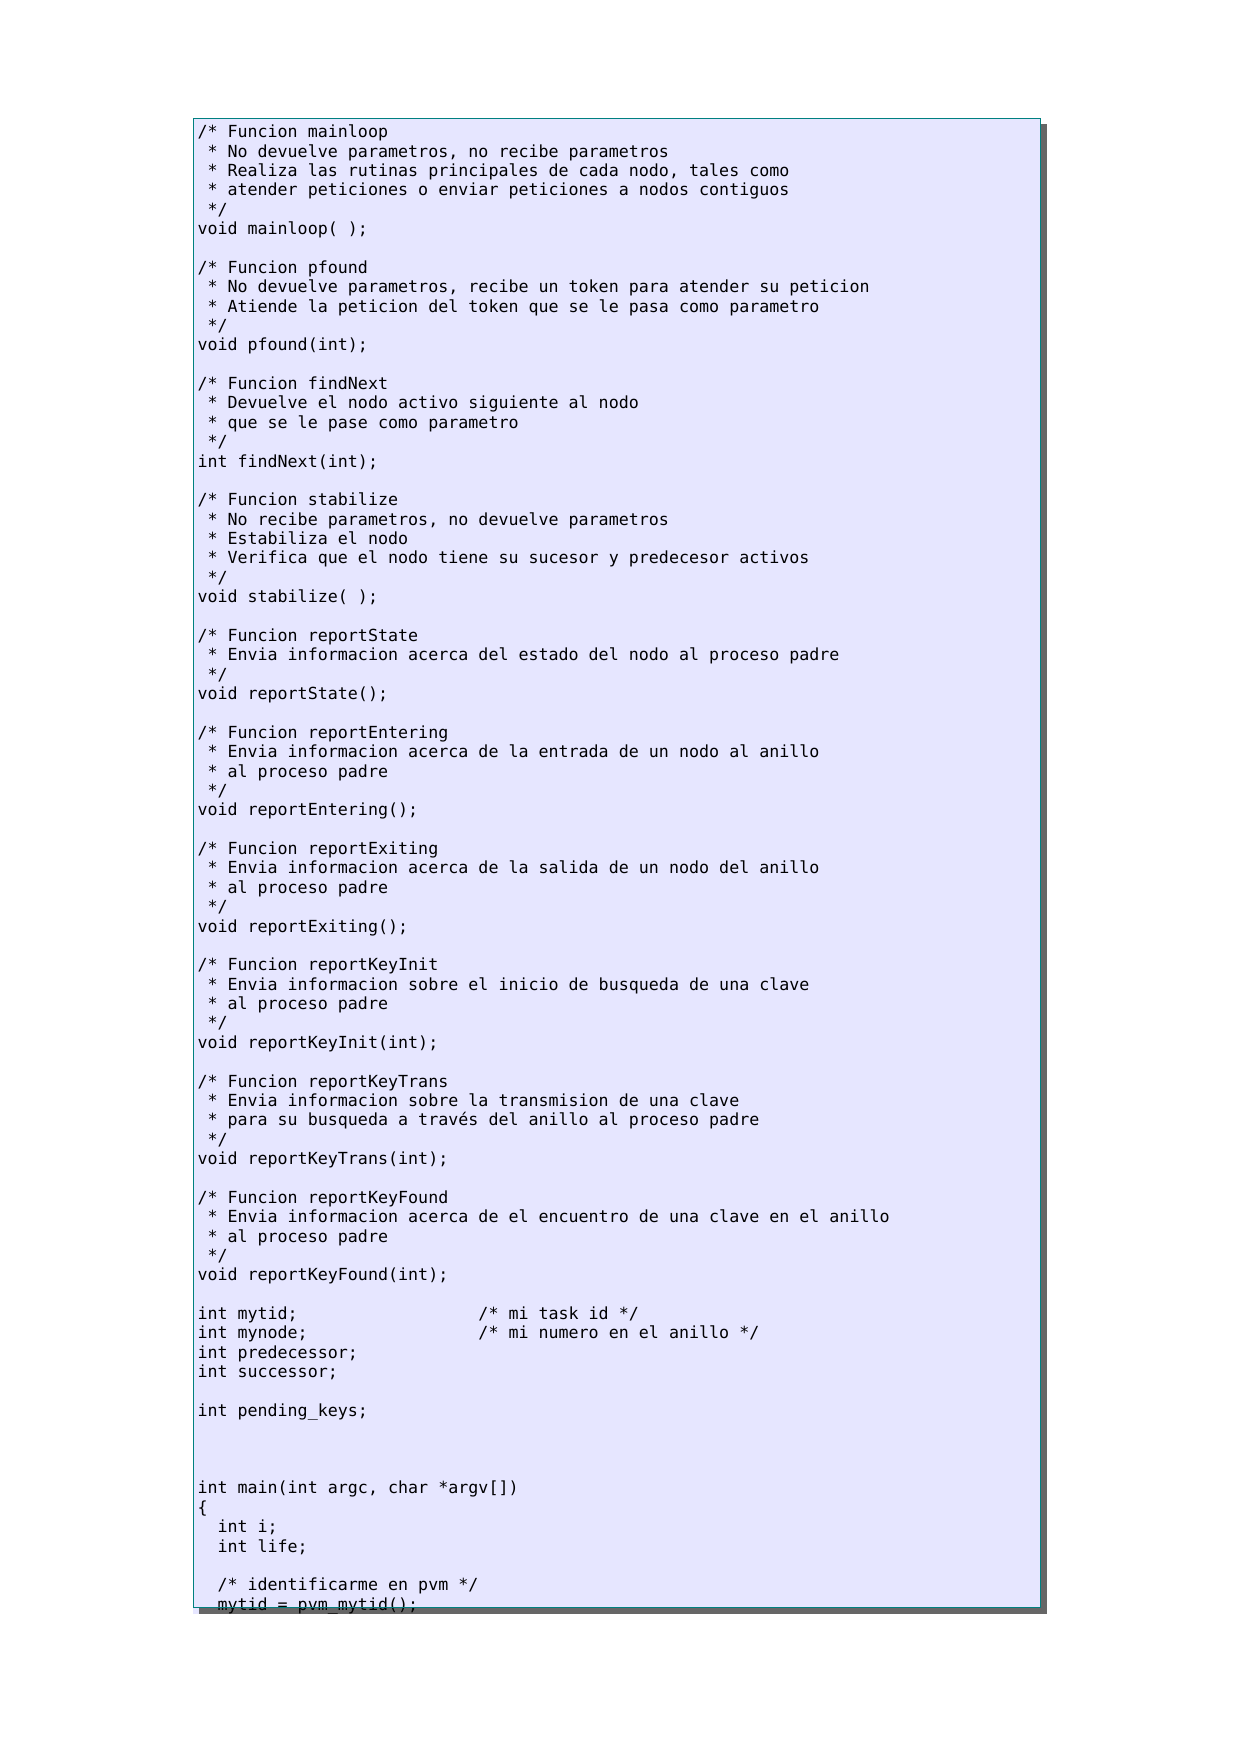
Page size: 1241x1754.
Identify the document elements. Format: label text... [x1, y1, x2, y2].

text * Devuelve el nodo activo siguiente al nodo [194, 389, 1040, 409]
text int mytid; /* mi task id */ [194, 1300, 1040, 1319]
text void stabilize( ); [194, 583, 1040, 602]
text */ [194, 1242, 1040, 1261]
text * Estabiliza el nodo [194, 525, 1040, 544]
text * No devuelve parametros, no recibe parametros [194, 137, 1040, 157]
text int life; [194, 1532, 1040, 1552]
text */ [194, 1126, 1040, 1145]
text */ [194, 777, 1040, 796]
text /* Funcion reportExiting [194, 835, 1040, 854]
text int mynode; /* mi numero en el anillo */ [194, 1319, 1040, 1339]
text /* identificarme en pvm */ [194, 1571, 1040, 1591]
text */ [194, 564, 1040, 583]
text * Verifica que el nodo tiene su sucesor y predecesor activos [194, 544, 1040, 564]
text void reportKeyInit(int); [194, 1029, 1040, 1048]
text mytid = pvm_mytid(); [194, 1591, 1040, 1607]
text /* Funcion pfound [194, 254, 1040, 273]
text /* Funcion stabilize [194, 486, 1040, 506]
text * Envia informacion sobre el inicio de busqueda de una clave [194, 971, 1040, 990]
text void reportState(); [194, 680, 1040, 699]
text * al proceso padre [194, 990, 1040, 1009]
text void reportKeyFound(int); [194, 1261, 1040, 1281]
text /* Funcion findNext [194, 370, 1040, 389]
text int main(int argc, char *argv[]) [194, 1474, 1040, 1494]
text * Realiza las rutinas principales de cada nodo, tales como [194, 157, 1040, 176]
text int predecessor; [194, 1339, 1040, 1358]
text /* Funcion reportState [194, 622, 1040, 641]
text */ [194, 661, 1040, 680]
text * al proceso padre [194, 757, 1040, 777]
text { [194, 1494, 1040, 1513]
text * al proceso padre [194, 874, 1040, 893]
text void reportEntering(); [194, 796, 1040, 816]
text * Envia informacion sobre la transmision de una clave [194, 1087, 1040, 1106]
text void pfound(int); [194, 331, 1040, 351]
text * Envia informacion acerca de el encuentro de una clave en el anillo [194, 1203, 1040, 1222]
text int findNext(int); [194, 447, 1040, 467]
text * Envia informacion acerca del estado del nodo al proceso padre [194, 641, 1040, 661]
text void reportKeyTrans(int); [194, 1145, 1040, 1164]
text */ [194, 1009, 1040, 1029]
text * No recibe parametros, no devuelve parametros [194, 506, 1040, 525]
text * Envia informacion acerca de la salida de un nodo del anillo [194, 854, 1040, 874]
text /* Funcion reportKeyFound [194, 1184, 1040, 1203]
text * atender peticiones o enviar peticiones a nodos contiguos [194, 176, 1040, 196]
text int pending_keys; [194, 1397, 1040, 1416]
text * que se le pase como parametro [194, 409, 1040, 428]
text /* Funcion reportKeyInit [194, 951, 1040, 971]
text /* Funcion reportKeyTrans [194, 1067, 1040, 1087]
text */ [194, 428, 1040, 447]
text int successor; [194, 1358, 1040, 1377]
text int i; [194, 1513, 1040, 1532]
text * Envia informacion acerca de la entrada de un nodo al anillo [194, 738, 1040, 757]
text */ [194, 196, 1040, 215]
text void reportExiting(); [194, 912, 1040, 932]
text */ [194, 312, 1040, 331]
text */ [194, 893, 1040, 912]
text * No devuelve parametros, recibe un token para atender su peticion [194, 273, 1040, 292]
text * para su busqueda a través del anillo al proceso padre [194, 1106, 1040, 1126]
text /* Funcion reportEntering [194, 719, 1040, 738]
text * Atiende la peticion del token que se le pasa como parametro [194, 292, 1040, 312]
text * al proceso padre [194, 1222, 1040, 1242]
text /* Funcion mainloop [194, 119, 1040, 137]
text void mainloop( ); [194, 215, 1040, 234]
